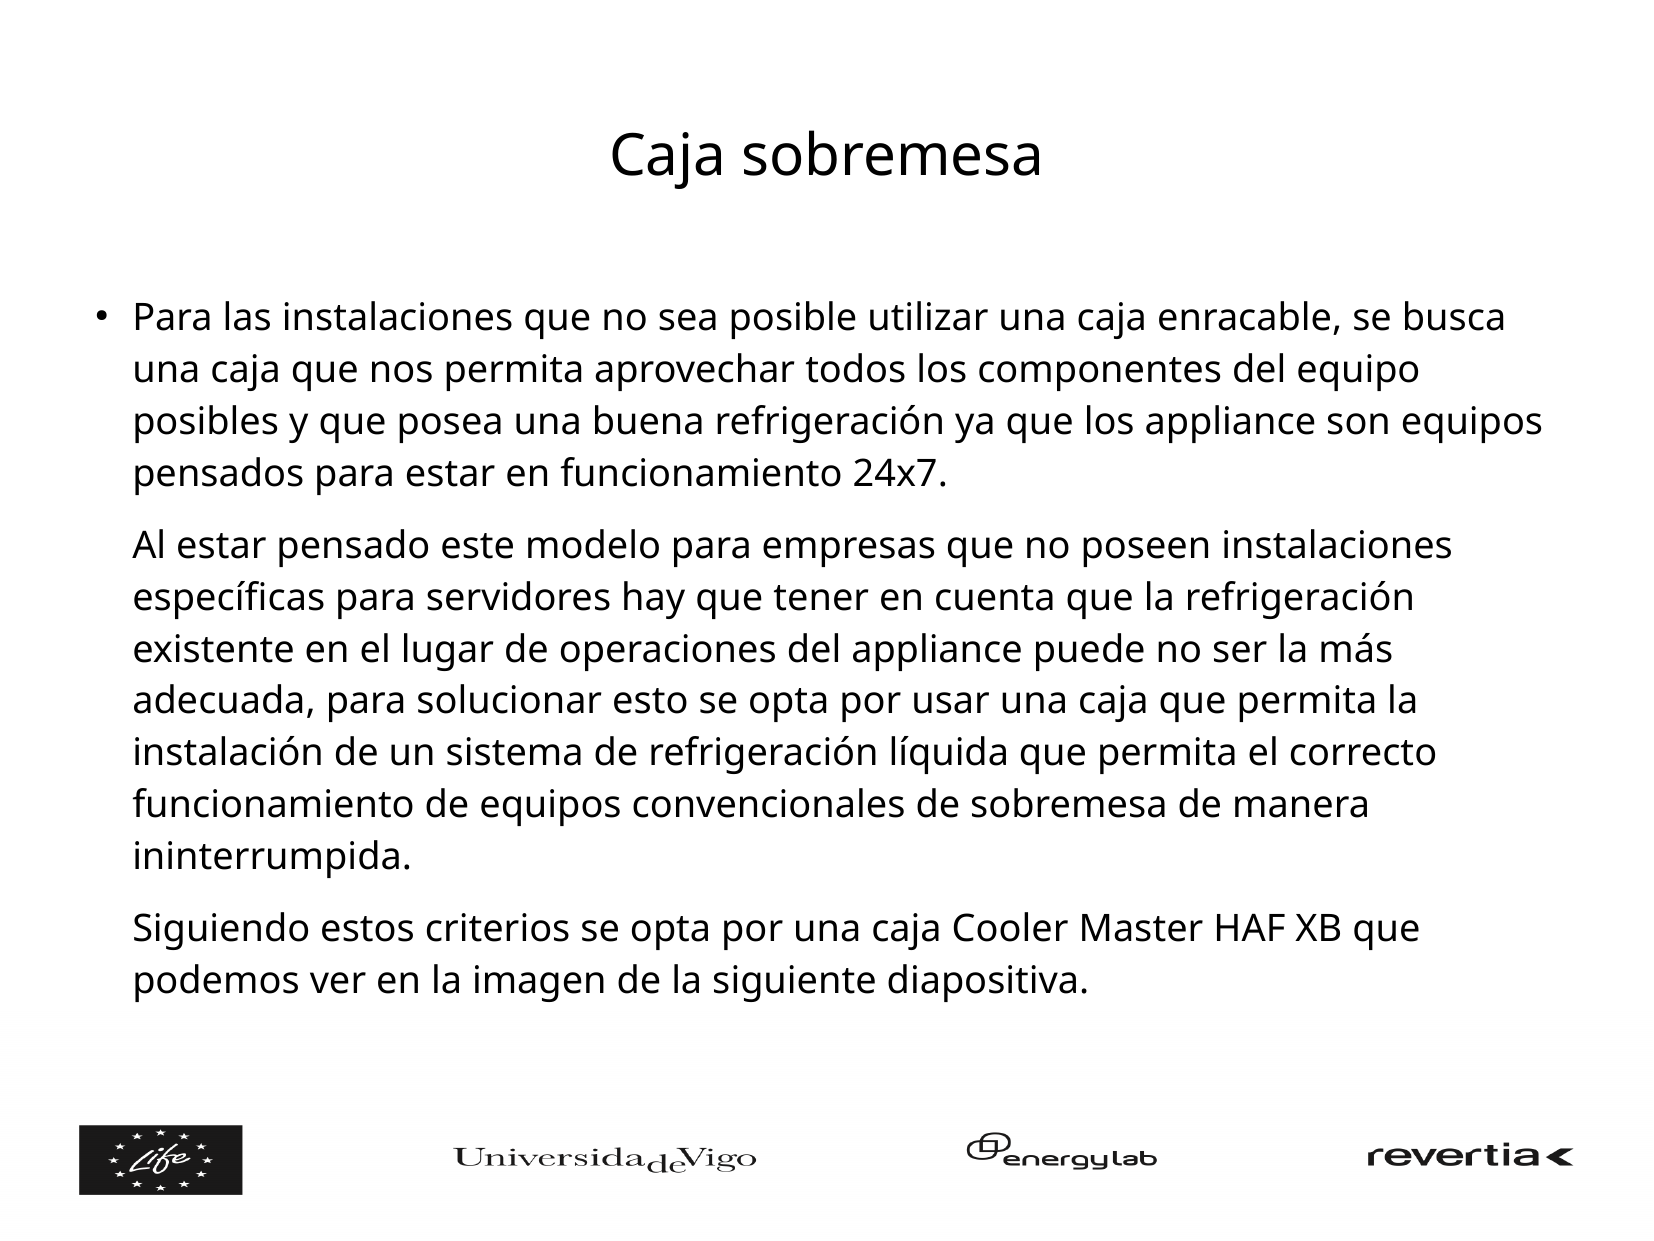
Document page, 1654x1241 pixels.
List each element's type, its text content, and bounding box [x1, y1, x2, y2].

title Caja sobremesa [82, 49, 1571, 257]
picture [0, 1009, 1654, 1241]
list Para las instalaciones que no sea posible utilizar una caja enracable, se busca una caja que nos permita aprovechar todos los componentes del equipo posibles y que posea una buena refrigeración ya que los appliance son equipos pensados para estar en funcionamiento 24x7. Al estar pensado este modelo para empresas que no poseen instalaciones específicas para servidores hay que tener en cuenta que la refrigeración existente en el lugar de operaciones del appliance puede no ser la más adecuada, para solucionar esto se opta por usar una caja que permita la instalación de un sistema de refrigeración líquida que permita el correcto funcionamiento de equipos convencionales de sobremesa de manera ininterrumpida. Siguiendo estos criterios se opta por una caja Cooler Master HAF XB que podemos ver en la imagen de la siguiente diapositiva. [82, 290, 1571, 1010]
